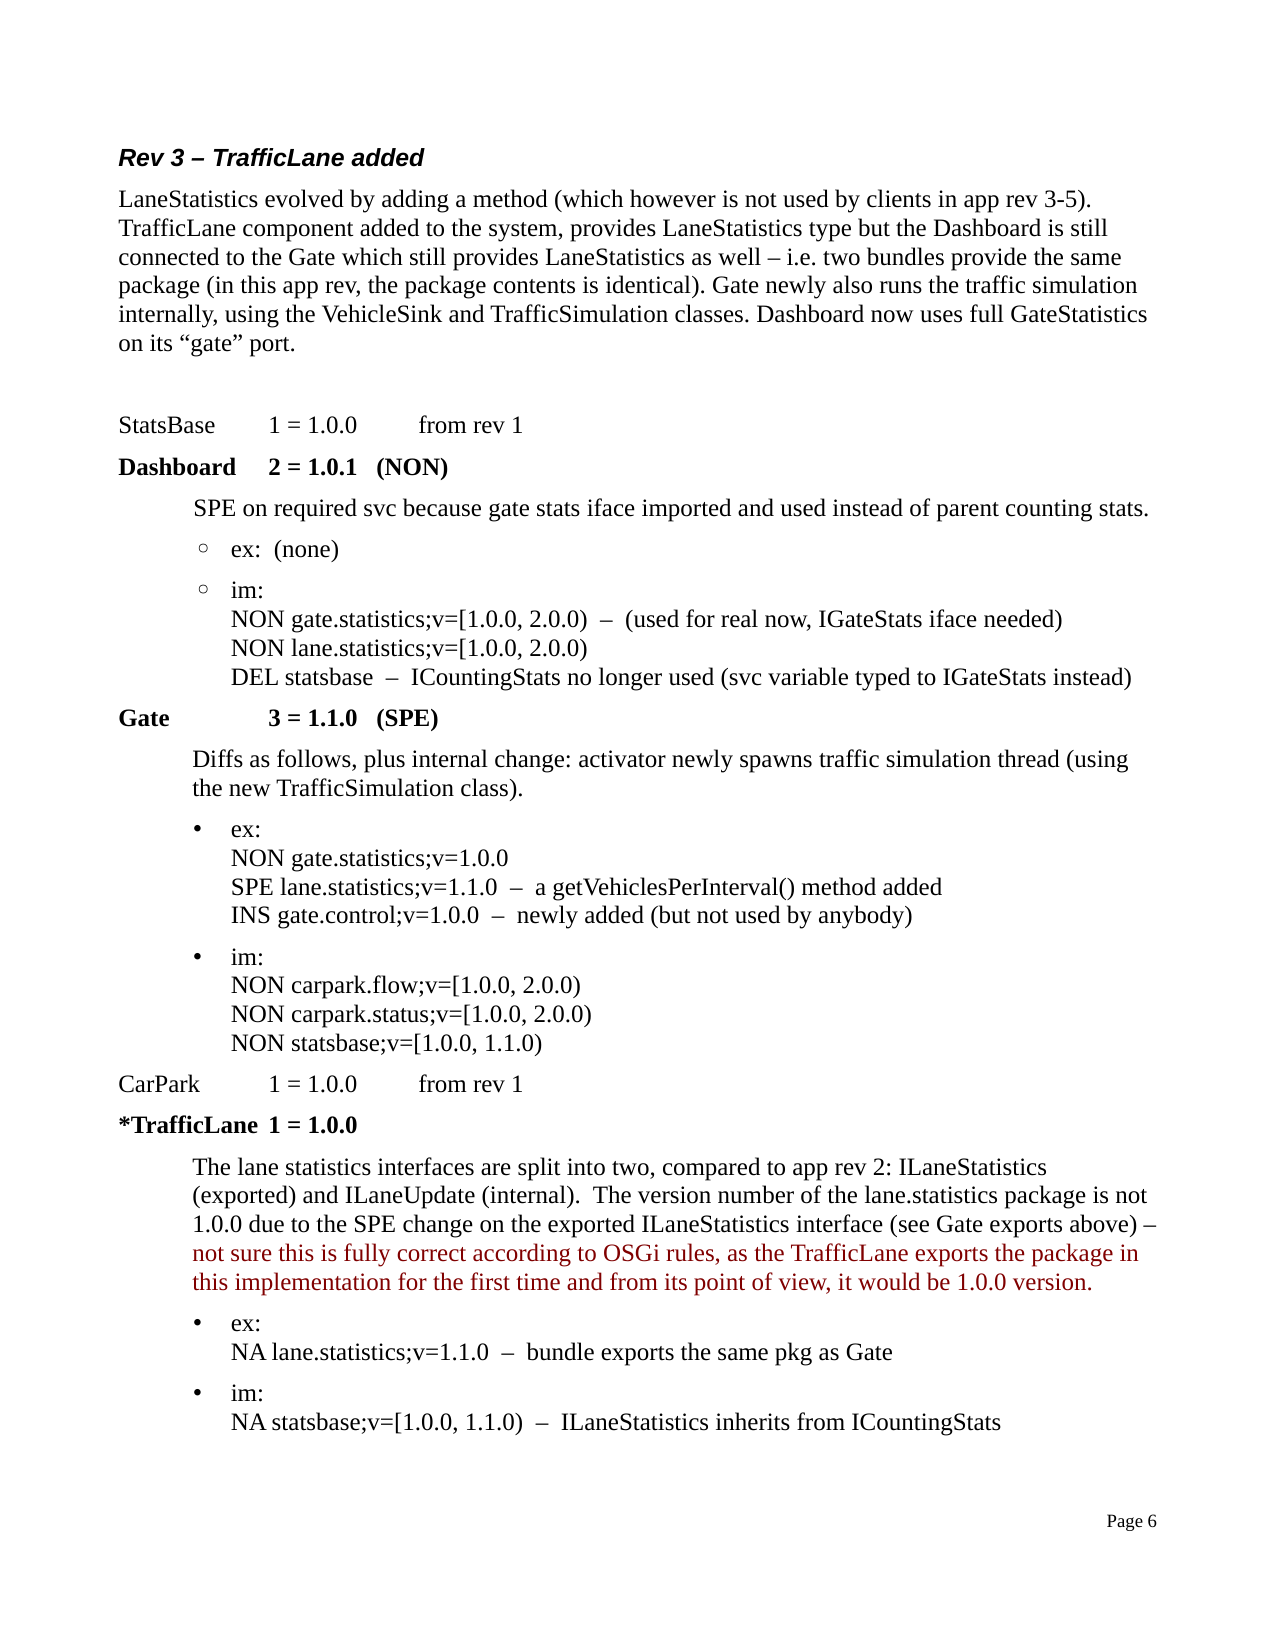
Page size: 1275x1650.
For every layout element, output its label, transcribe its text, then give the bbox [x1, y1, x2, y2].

text StatsBase 1 = 1.0.0 from rev 1 [118, 410, 1157, 439]
text Dashboard 2 = 1.0.1 (NON) [118, 452, 1157, 480]
text Diffs as follows, plus internal change: activator newly spawns traffic simulation thread (using the new TrafficSimulation class). [192, 744, 1157, 802]
list ex: NA lane.statistics;v=1.1.0 – bundle exports the same pkg as Gate [193, 1308, 1157, 1365]
text Gate 3 = 1.1.0 (SPE) [118, 703, 1157, 732]
subtitle Rev 3 – TrafficLane added [118, 143, 1157, 172]
list im: NON gate.statistics;v=[1.0.0, 2.0.0) – (used for real now, IGateStats iface needed) NON lane.statistics;v=[1.0.0, 2.0.0) DEL statsbase – ICountingStats no longer used (svc variable typed to IGateStats instead) [193, 575, 1157, 690]
list im: NA statsbase;v=[1.0.0, 1.1.0) – ILaneStatistics inherits from ICountingStats [193, 1378, 1157, 1435]
list im: NON carpark.flow;v=[1.0.0, 2.0.0) NON carpark.status;v=[1.0.0, 2.0.0) NON statsbase;v=[1.0.0, 1.1.0) [193, 942, 1157, 1057]
list ex: NON gate.statistics;v=1.0.0 SPE lane.statistics;v=1.1.0 – a getVehiclesPerInterval() method added INS gate.control;v=1.0.0 – newly added (but not used by anybody) [193, 814, 1157, 929]
text SPE on required svc because gate stats iface imported and used instead of parent counting stats. [118, 493, 1157, 522]
text The lane statistics interfaces are split into two, compared to app rev 2: ILaneStatistics (exported) and ILaneUpdate (internal). The version number of the lane.statistics package is not 1.0.0 due to the SPE change on the exported ILaneStatistics interface (see Gate exports above) – not sure this is fully correct according to OSGi rules, as the TrafficLane exports the package in this implementation for the first time and from its point of view, it would be 1.0.0 version. [192, 1152, 1157, 1295]
text LaneStatistics evolved by adding a method (which however is not used by clients in app rev 3-5). TrafficLane component added to the system, provides LaneStatistics type but the Dashboard is still connected to the Gate which still provides LaneStatistics as well – i.e. two bundles provide the same package (in this app rev, the package contents is identical). Gate newly also runs the traffic simulation internally, using the VehicleSink and TrafficSimulation classes. Dashboard now uses full GateStatistics on its “gate” port. [118, 184, 1157, 357]
text CarPark 1 = 1.0.0 from rev 1 [118, 1069, 1157, 1098]
list ex: (none) [193, 534, 1157, 563]
text *TrafficLane 1 = 1.0.0 [118, 1110, 1157, 1139]
